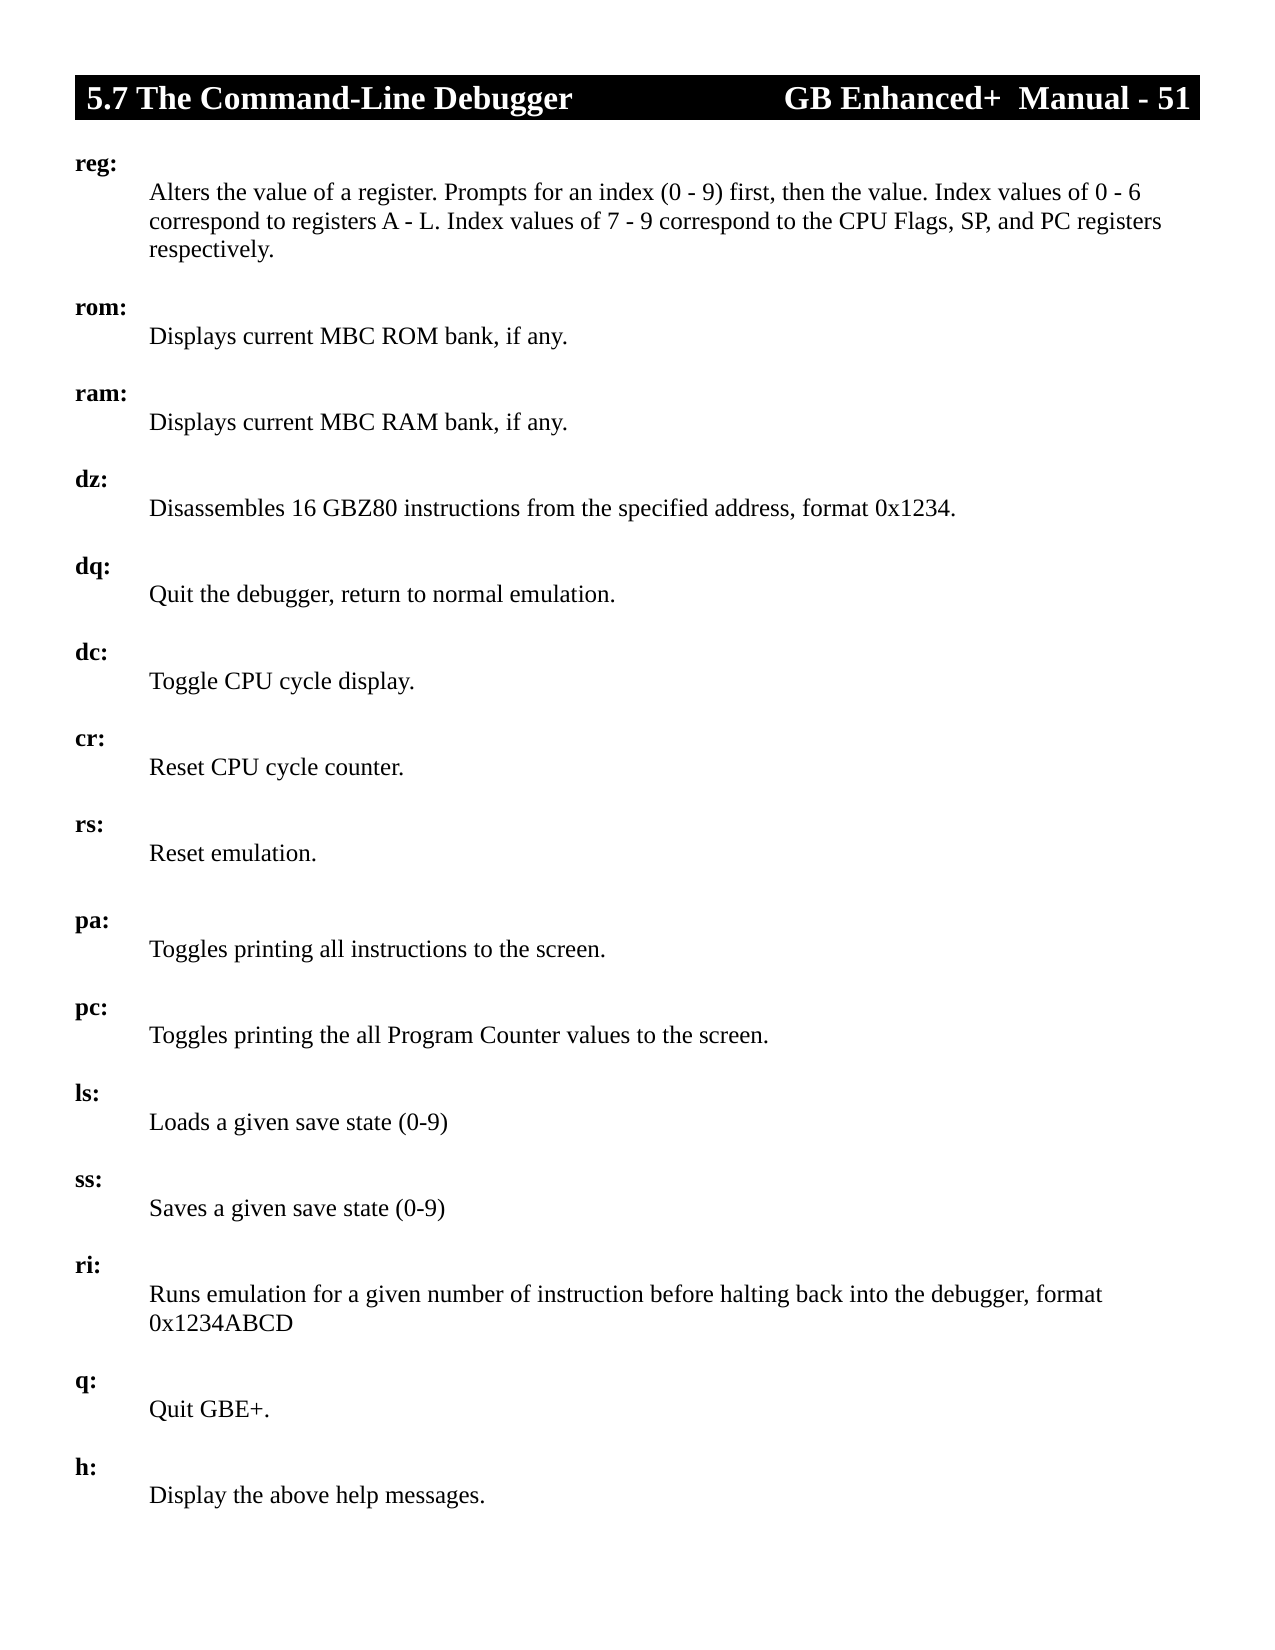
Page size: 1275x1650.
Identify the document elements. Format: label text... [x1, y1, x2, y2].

text Saves a given save state (0-9) [75, 1193, 1200, 1222]
text pc: [75, 992, 1200, 1020]
text Runs emulation for a given number of instruction before halting back into the debugger, format 0x1234ABCD [75, 1279, 1200, 1337]
text 5.7 The Command-Line Debugger GB Enhanced+ Manual - 51 [75, 75, 1200, 119]
text ram: [75, 378, 1200, 407]
text h: [75, 1452, 1200, 1480]
text dq: [75, 551, 1200, 579]
text Loads a given save state (0-9) [75, 1107, 1200, 1135]
text ls: [75, 1078, 1200, 1107]
text cr: [75, 723, 1200, 752]
text Alters the value of a register. Prompts for an index (0 - 9) first, then the value. Index values of 0 - 6 correspond to registers A - L. Index values of 7 - 9 correspond to the CPU Flags, SP, and PC registers respectively. [75, 177, 1200, 263]
text Display the above help messages. [75, 1480, 1200, 1509]
text q: [75, 1365, 1200, 1394]
text Disassembles 16 GBZ80 instructions from the specified address, format 0x1234. [75, 493, 1200, 522]
text rom: [75, 292, 1200, 321]
text Toggle CPU cycle display. [75, 666, 1200, 694]
text reg: [75, 148, 1200, 177]
text Reset emulation. [75, 838, 1200, 867]
text Toggles printing the all Program Counter values to the screen. [75, 1020, 1200, 1049]
text Displays current MBC RAM bank, if any. [75, 407, 1200, 436]
text pa: [75, 905, 1200, 934]
text Displays current MBC ROM bank, if any. [75, 321, 1200, 349]
text ss: [75, 1164, 1200, 1193]
text dz: [75, 464, 1200, 493]
text dc: [75, 637, 1200, 666]
text ri: [75, 1250, 1200, 1279]
text Reset CPU cycle counter. [75, 752, 1200, 781]
text Toggles printing all instructions to the screen. [75, 934, 1200, 963]
text rs: [75, 809, 1200, 838]
text Quit the debugger, return to normal emulation. [75, 579, 1200, 608]
text Quit GBE+. [75, 1394, 1200, 1423]
